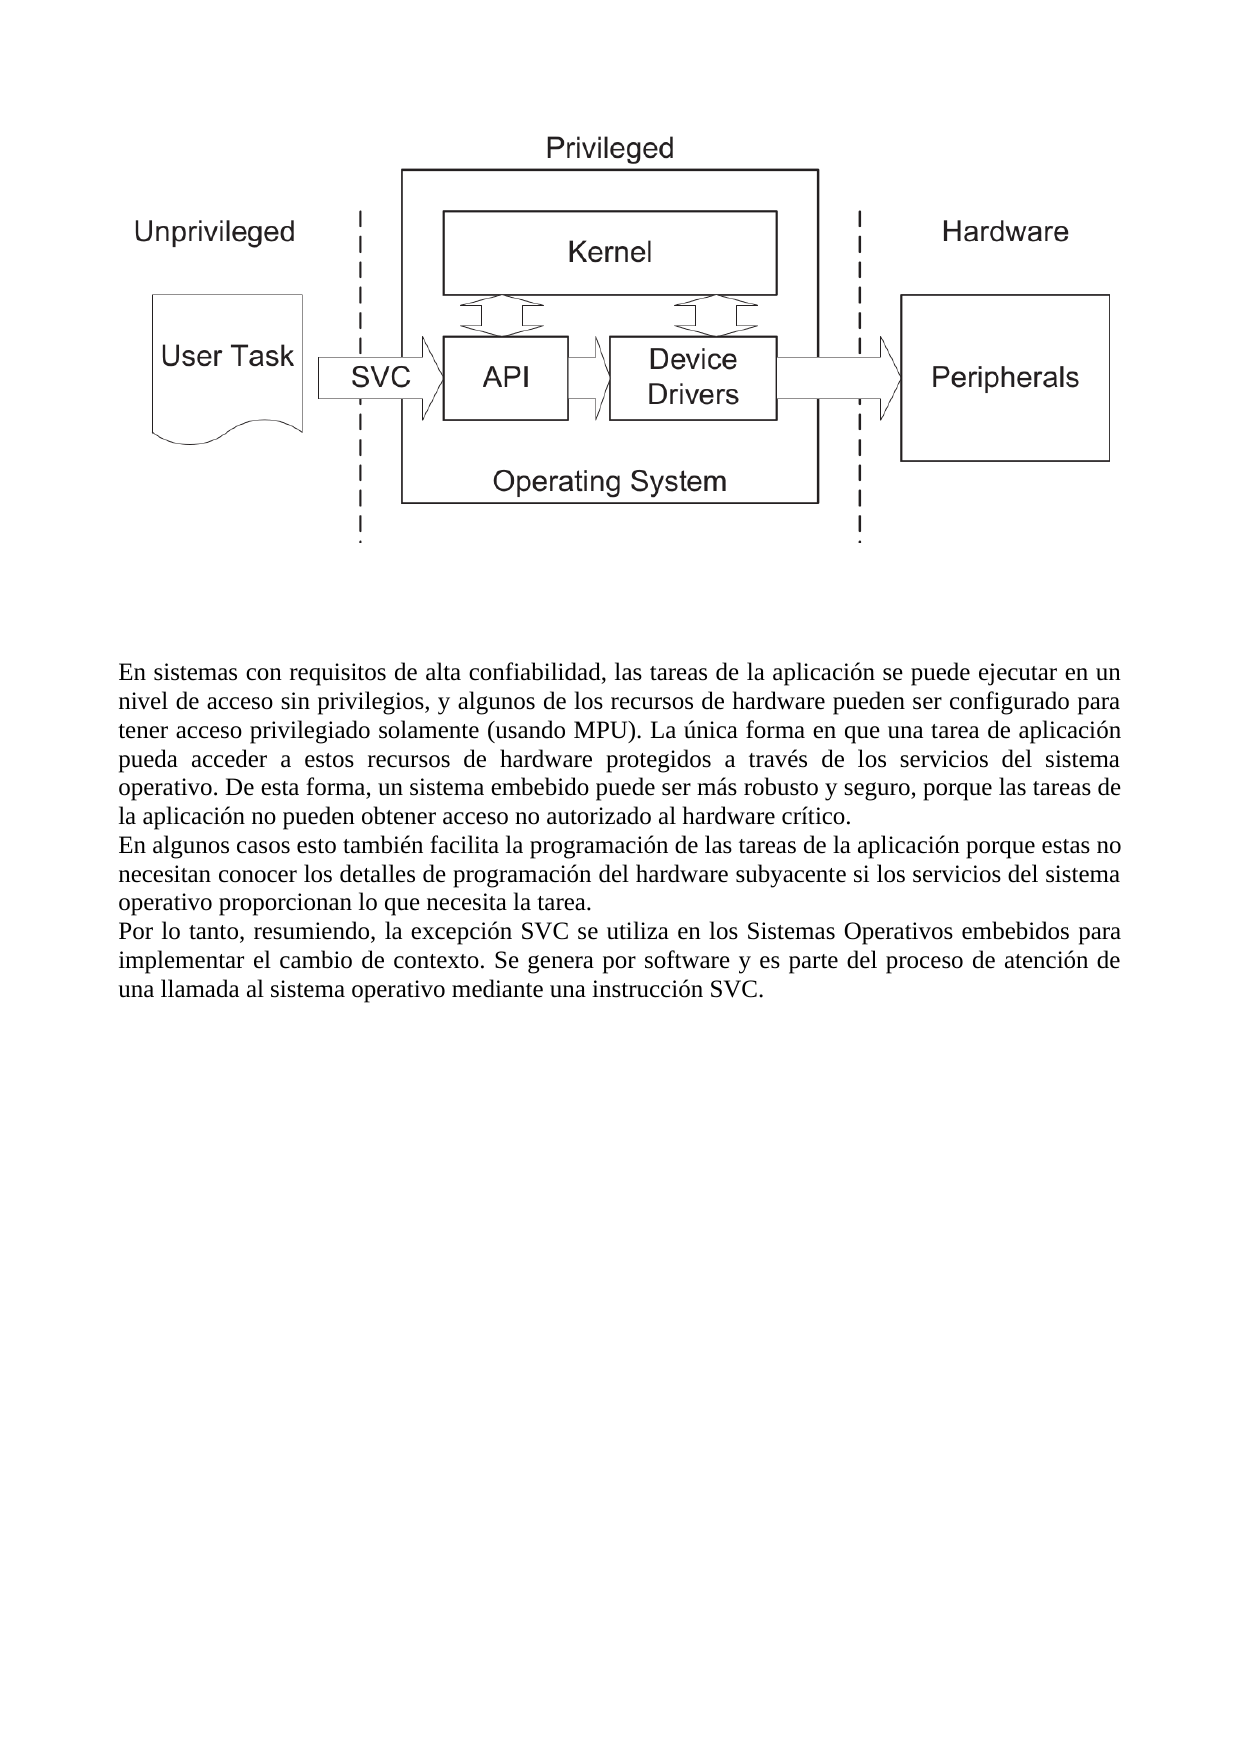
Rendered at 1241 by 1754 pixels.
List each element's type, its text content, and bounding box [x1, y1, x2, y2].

picture [118, 118, 1123, 543]
text Por lo tanto, resumiendo, la excepción SVC se utiliza en los Sistemas Operativos embebidos para implementar el cambio de contexto. Se genera por software y es parte del proceso de atención de una llamada al sistema operativo mediante una instrucción SVC. [118, 916, 1122, 1002]
text En sistemas con requisitos de alta confiabilidad, las tareas de la aplicación se puede ejecutar en un nivel de acceso sin privilegios, y algunos de los recursos de hardware pueden ser configurado para tener acceso privilegiado solamente (usando MPU). La única forma en que una tarea de aplicación pueda acceder a estos recursos de hardware protegidos a través de los servicios del sistema operativo. De esta forma, un sistema embebido puede ser más robusto y seguro, porque las tareas de la aplicación no pueden obtener acceso no autorizado al hardware crítico. [118, 657, 1122, 830]
text En algunos casos esto también facilita la programación de las tareas de la aplicación porque estas no necesitan conocer los detalles de programación del hardware subyacente si los servicios del sistema operativo proporcionan lo que necesita la tarea. [118, 830, 1122, 916]
